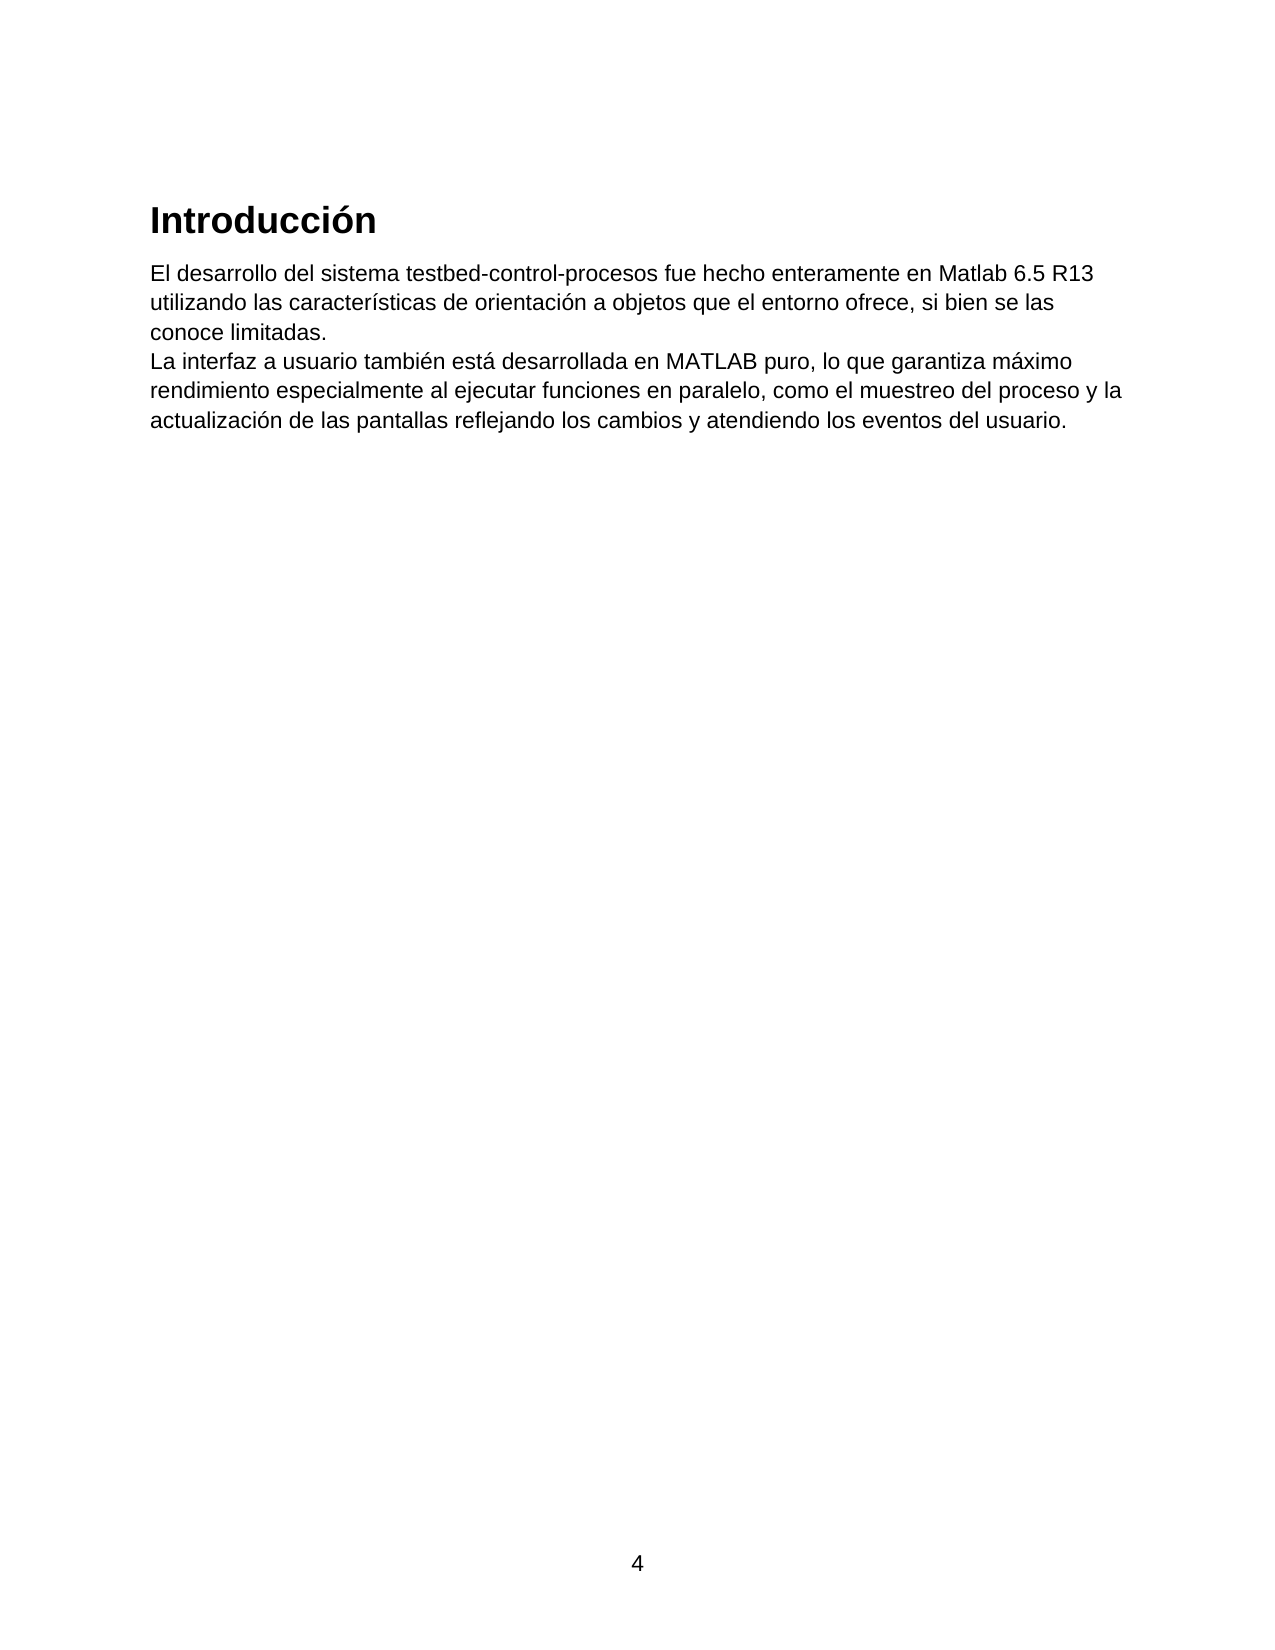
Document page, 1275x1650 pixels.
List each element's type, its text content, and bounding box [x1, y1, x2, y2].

text La interfaz a usuario también está desarrollada en MATLAB puro, lo que garantiza máximo rendimiento especialmente al ejecutar funciones en paralelo, como el muestreo del proceso y la actualización de las pantallas reflejando los cambios y atendiendo los eventos del usuario. [150, 349, 1125, 433]
subtitle Introducción [150, 200, 1125, 242]
text El desarrollo del sistema testbed-control-procesos fue hecho enteramente en Matlab 6.5 R13 utilizando las características de orientación a objetos que el entorno ofrece, si bien se las conoce limitadas. [150, 261, 1125, 345]
